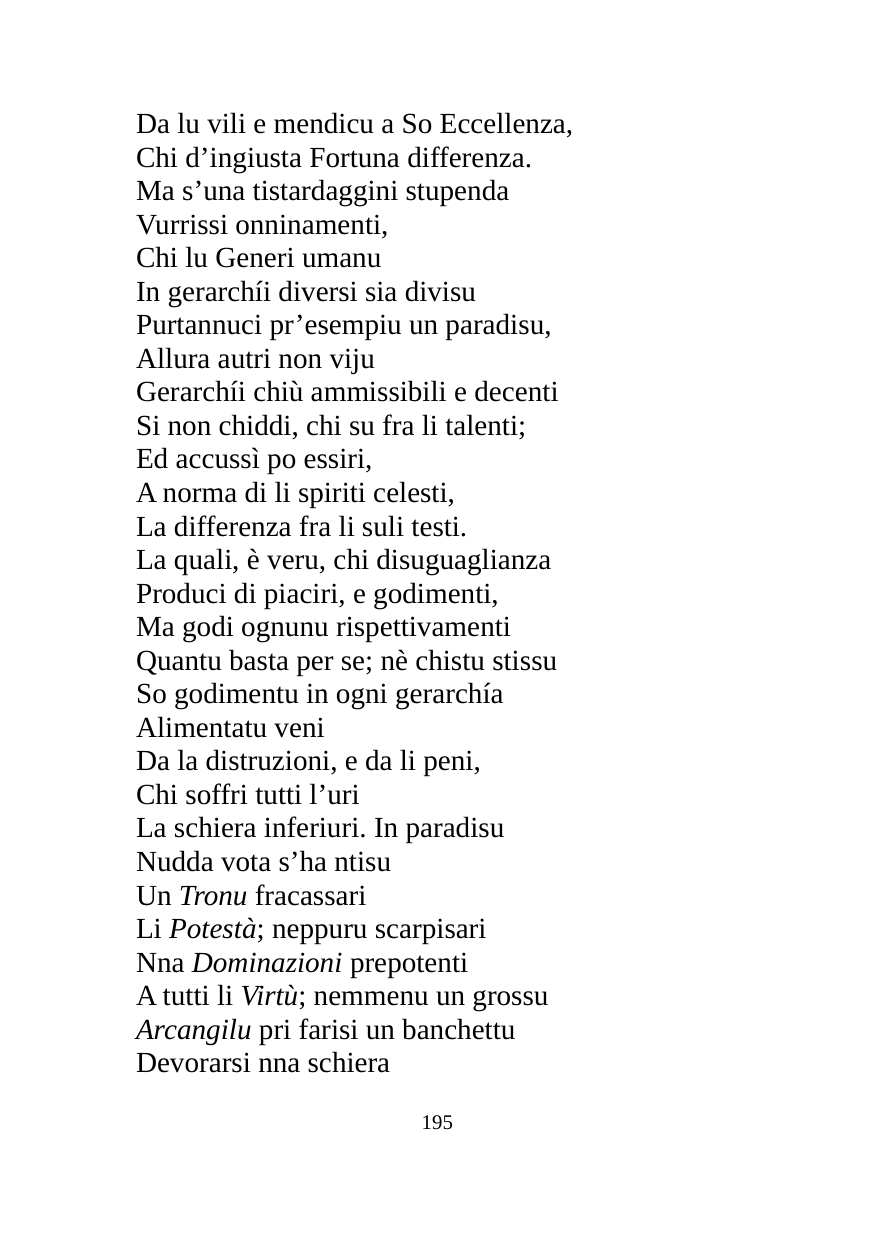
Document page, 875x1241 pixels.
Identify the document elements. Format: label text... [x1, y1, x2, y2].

text Da lu vili e mendicu a So Eccellenza, Chi d’ingiusta Fortuna differenza. Ma s’una tistardaggini stupenda Vurrissi onninamenti, Chi lu Generi umanu In gerarchíi diversi sia divisu Purtannuci pr’esempiu un paradisu, Allura autri non viju Gerarchíi chiù ammissibili e decenti Si non chiddi, chi su fra li talenti; Ed accussì po essiri, A norma di li spiriti celesti, La differenza fra li suli testi. La quali, è veru, chi disuguaglianza Produci di piaciri, e godimenti, Ma godi ognunu rispettivamenti Quantu basta per se; nè chistu stissu So godimentu in ogni gerarchía Alimentatu veni Da la distruzioni, e da li peni, Chi soffri tutti l’uri La schiera inferiuri. In paradisu Nudda vota s’ha ntisu Un Tronu fracassari Li Potestà; neppuru scarpisari Nna Dominazioni prepotenti A tutti li Virtù; nemmenu un grossu Arcangilu pri farisi un banchettu Devorarsi nna schiera [118, 106, 768, 1079]
